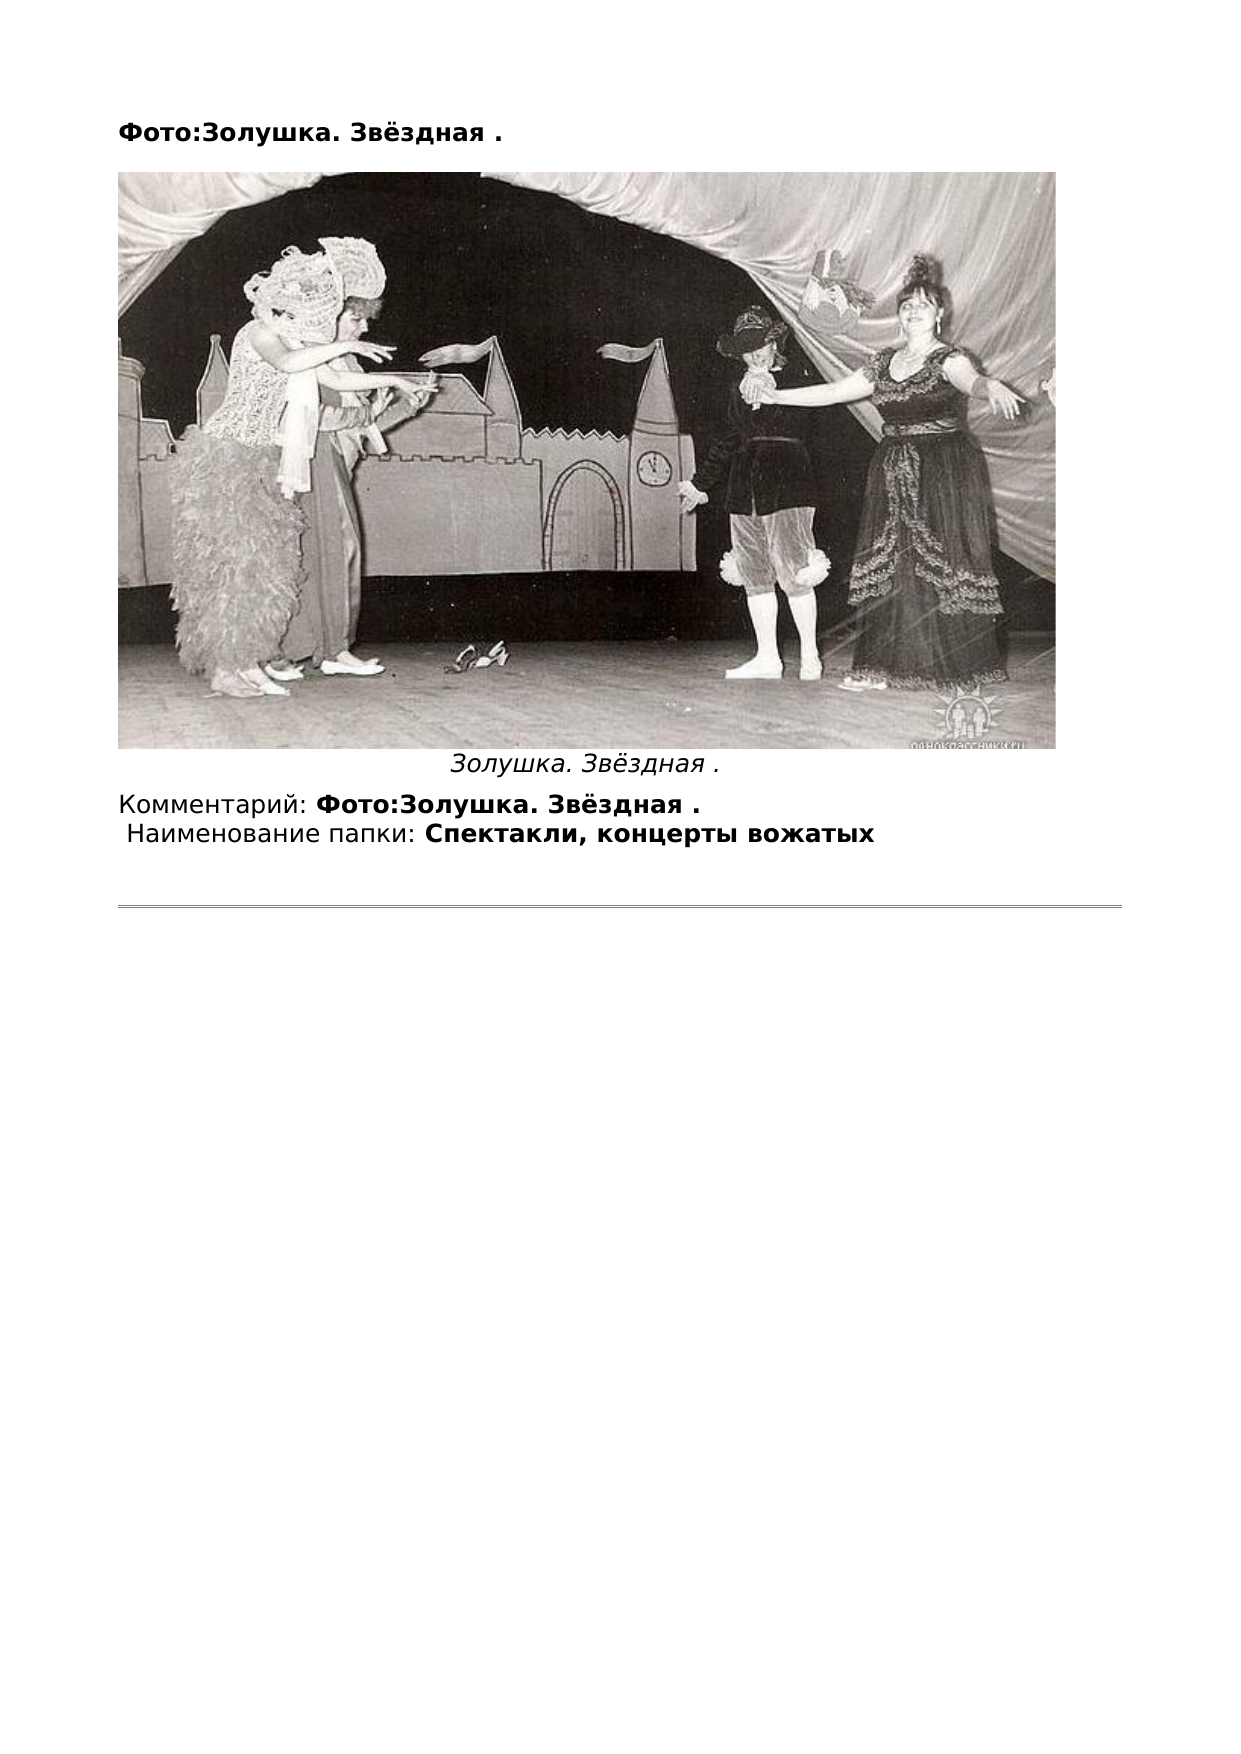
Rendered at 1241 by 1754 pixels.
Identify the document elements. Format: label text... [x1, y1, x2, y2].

text Комментарий: Фото:Золушка. Звёздная . Наименование папки: Спектакли, концерты вожатых [118, 790, 1122, 878]
text Золушка. Звёздная . [118, 749, 1056, 778]
picture [118, 172, 1056, 749]
subtitle Фото:Золушка. Звёздная . [118, 118, 1122, 147]
